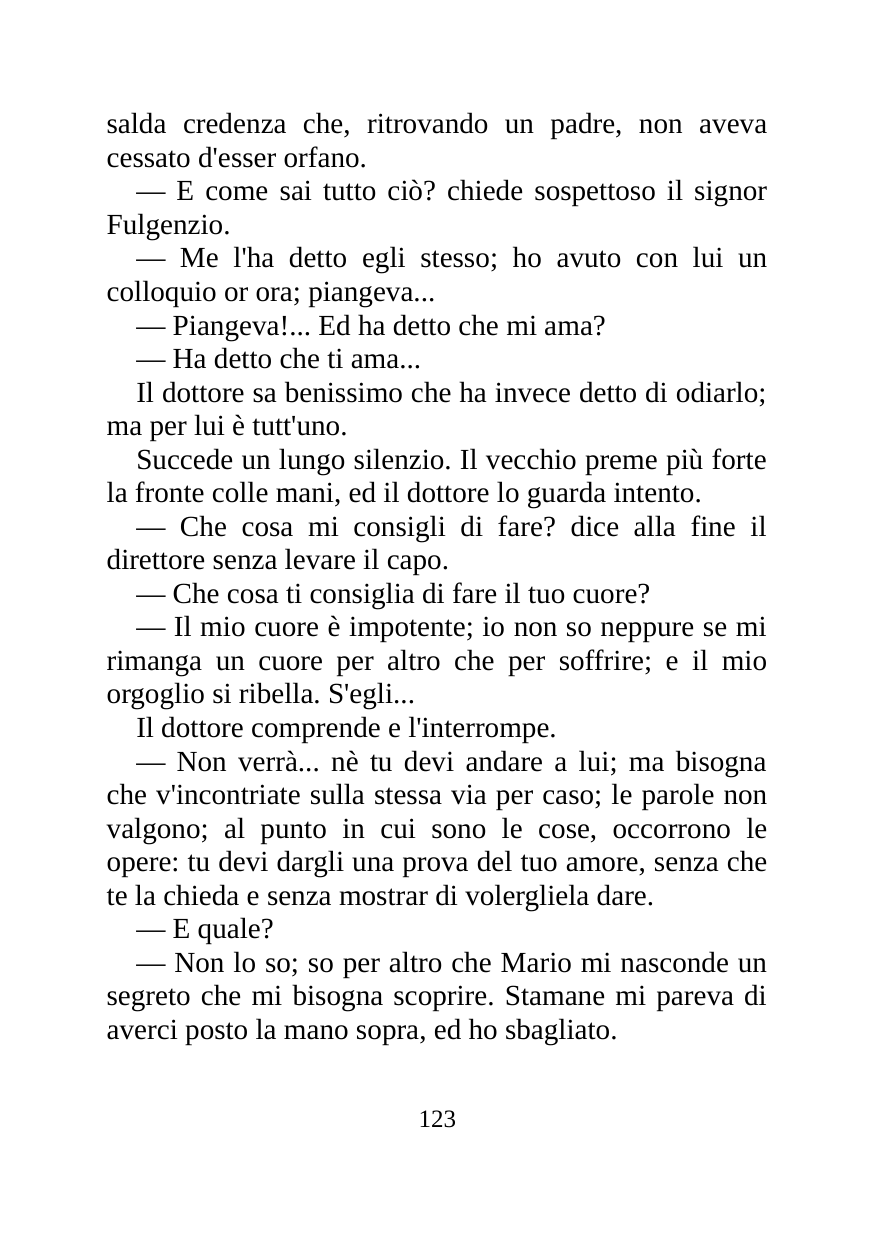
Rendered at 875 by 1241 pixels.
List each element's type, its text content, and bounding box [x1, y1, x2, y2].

text — Che cosa mi consigli di fare? dice alla fine il direttore senza levare il capo. [106, 509, 768, 576]
text Succede un lungo silenzio. Il vecchio preme più forte la fronte colle mani, ed il dottore lo guarda intento. [106, 442, 768, 509]
text — Non verrà... nè tu devi andare a lui; ma bisogna che v'incontriate sulla stessa via per caso; le parole non valgono; al punto in cui sono le cose, occorrono le opere: tu devi dargli una prova del tuo amore, senza che te la chieda e senza mostrar di volergliela dare. [106, 744, 768, 911]
text — Piangeva!... Ed ha detto che mi ama? [106, 308, 768, 341]
text — Me l'ha detto egli stesso; ho avuto con lui un colloquio or ora; piangeva... [106, 241, 768, 308]
text — Ha detto che ti ama... [106, 341, 768, 375]
text — E come sai tutto ciò? chiede sospettoso il signor Fulgenzio. [106, 173, 768, 241]
text Il dottore comprende e l'interrompe. [106, 710, 768, 744]
text — Non lo so; so per altro che Mario mi nasconde un segreto che mi bisogna scoprire. Stamane mi pareva di averci posto la mano sopra, ed ho sbagliato. [106, 945, 768, 1046]
text — Che cosa ti consiglia di fare il tuo cuore? [106, 576, 768, 609]
text Il dottore sa benissimo che ha invece detto di odiarlo; ma per lui è tutt'uno. [106, 375, 768, 442]
text — E quale? [106, 911, 768, 945]
text — Il mio cuore è impotente; io non so neppure se mi rimanga un cuore per altro che per soffrire; e il mio orgoglio si ribella. S'egli... [106, 609, 768, 710]
text salda credenza che, ritrovando un padre, non aveva cessato d'esser orfano. [106, 106, 768, 173]
